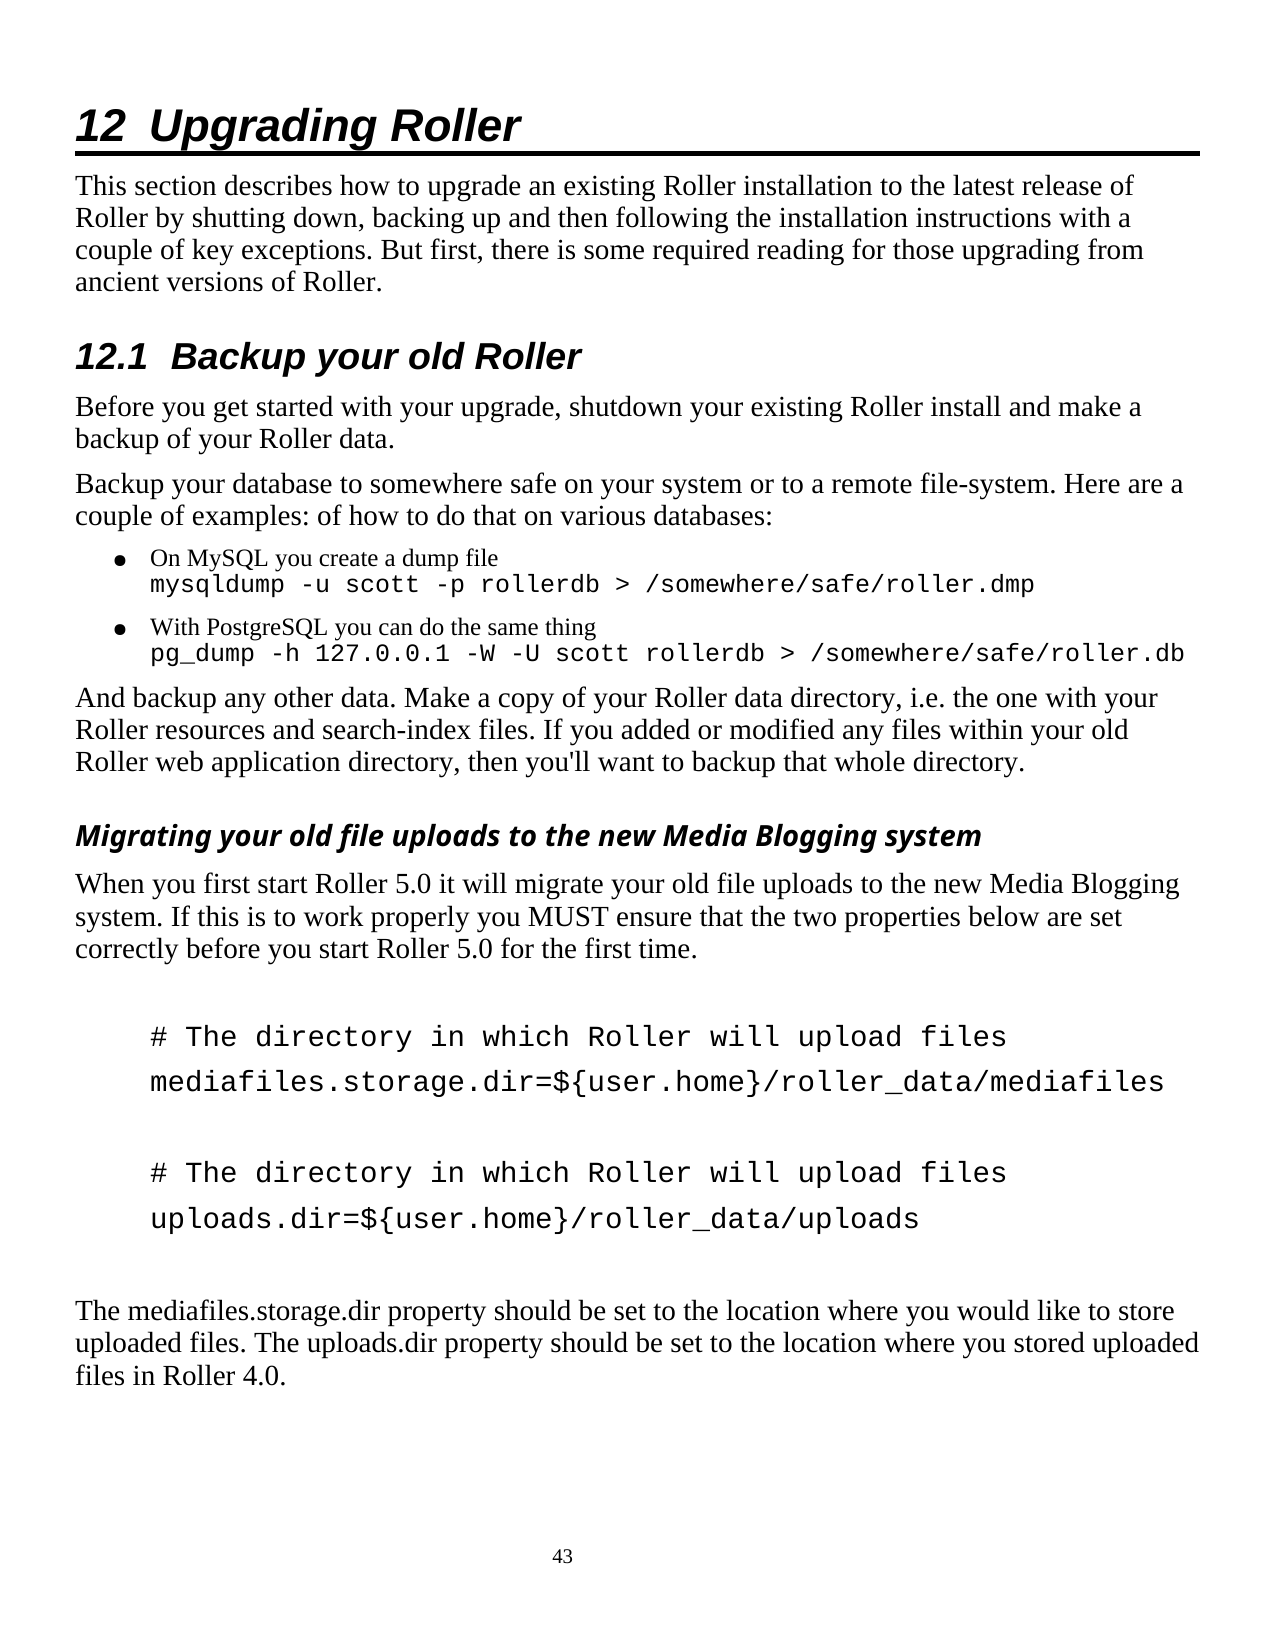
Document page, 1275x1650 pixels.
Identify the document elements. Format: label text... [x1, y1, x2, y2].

text This section describes how to upgrade an existing Roller installation to the latest release of Roller by shutting down, backing up and then following the installation instructions with a couple of key exceptions. But first, there is some required reading for those upgrading from ancient versions of Roller. [75, 169, 1200, 298]
subtitle Upgrading Roller [75, 100, 1200, 151]
text Before you get started with your upgrade, shutdown your existing Roller install and make a backup of your Roller data. [75, 390, 1200, 454]
text And backup any other data. Make a copy of your Roller data directory, i.e. the one with your Roller resources and search-index files. If you added or modified any files within your old Roller web application directory, then you'll want to backup that whole directory. [75, 681, 1200, 778]
text The mediafiles.storage.dir property should be set to the location where you would like to store uploaded files. The uploads.dir property should be set to the location where you stored uploaded files in Roller 4.0. [75, 1294, 1200, 1391]
list With PostgreSQL you can do the same thing pg_dump -h 127.0.0.1 -W -U scott rollerdb > /somewhere/safe/roller.db [112, 613, 1200, 669]
text Backup your database to somewhere safe on your system or to a remote file-system. Here are a couple of examples: of how to do that on various databases: [75, 467, 1200, 532]
list On MySQL you create a dump file mysqldump -u scott -p rollerdb > /somewhere/safe/roller.dmp [112, 544, 1200, 600]
text # The directory in which Roller will upload files [75, 1158, 1200, 1192]
text When you first start Roller 5.0 it will migrate your old file uploads to the new Media Blogging system. If this is to work properly you MUST ensure that the two properties below are set correctly before you start Roller 5.0 for the first time. [75, 868, 1200, 965]
subtitle Migrating your old file uploads to the new Media Blogging system [75, 816, 1200, 855]
text # The directory in which Roller will upload files [75, 1022, 1200, 1055]
text mediafiles.storage.dir=${user.home}/roller_data/mediafiles [75, 1067, 1200, 1101]
text uploads.dir=${user.home}/roller_data/uploads [75, 1204, 1200, 1237]
subtitle Backup your old Roller [75, 336, 1200, 377]
